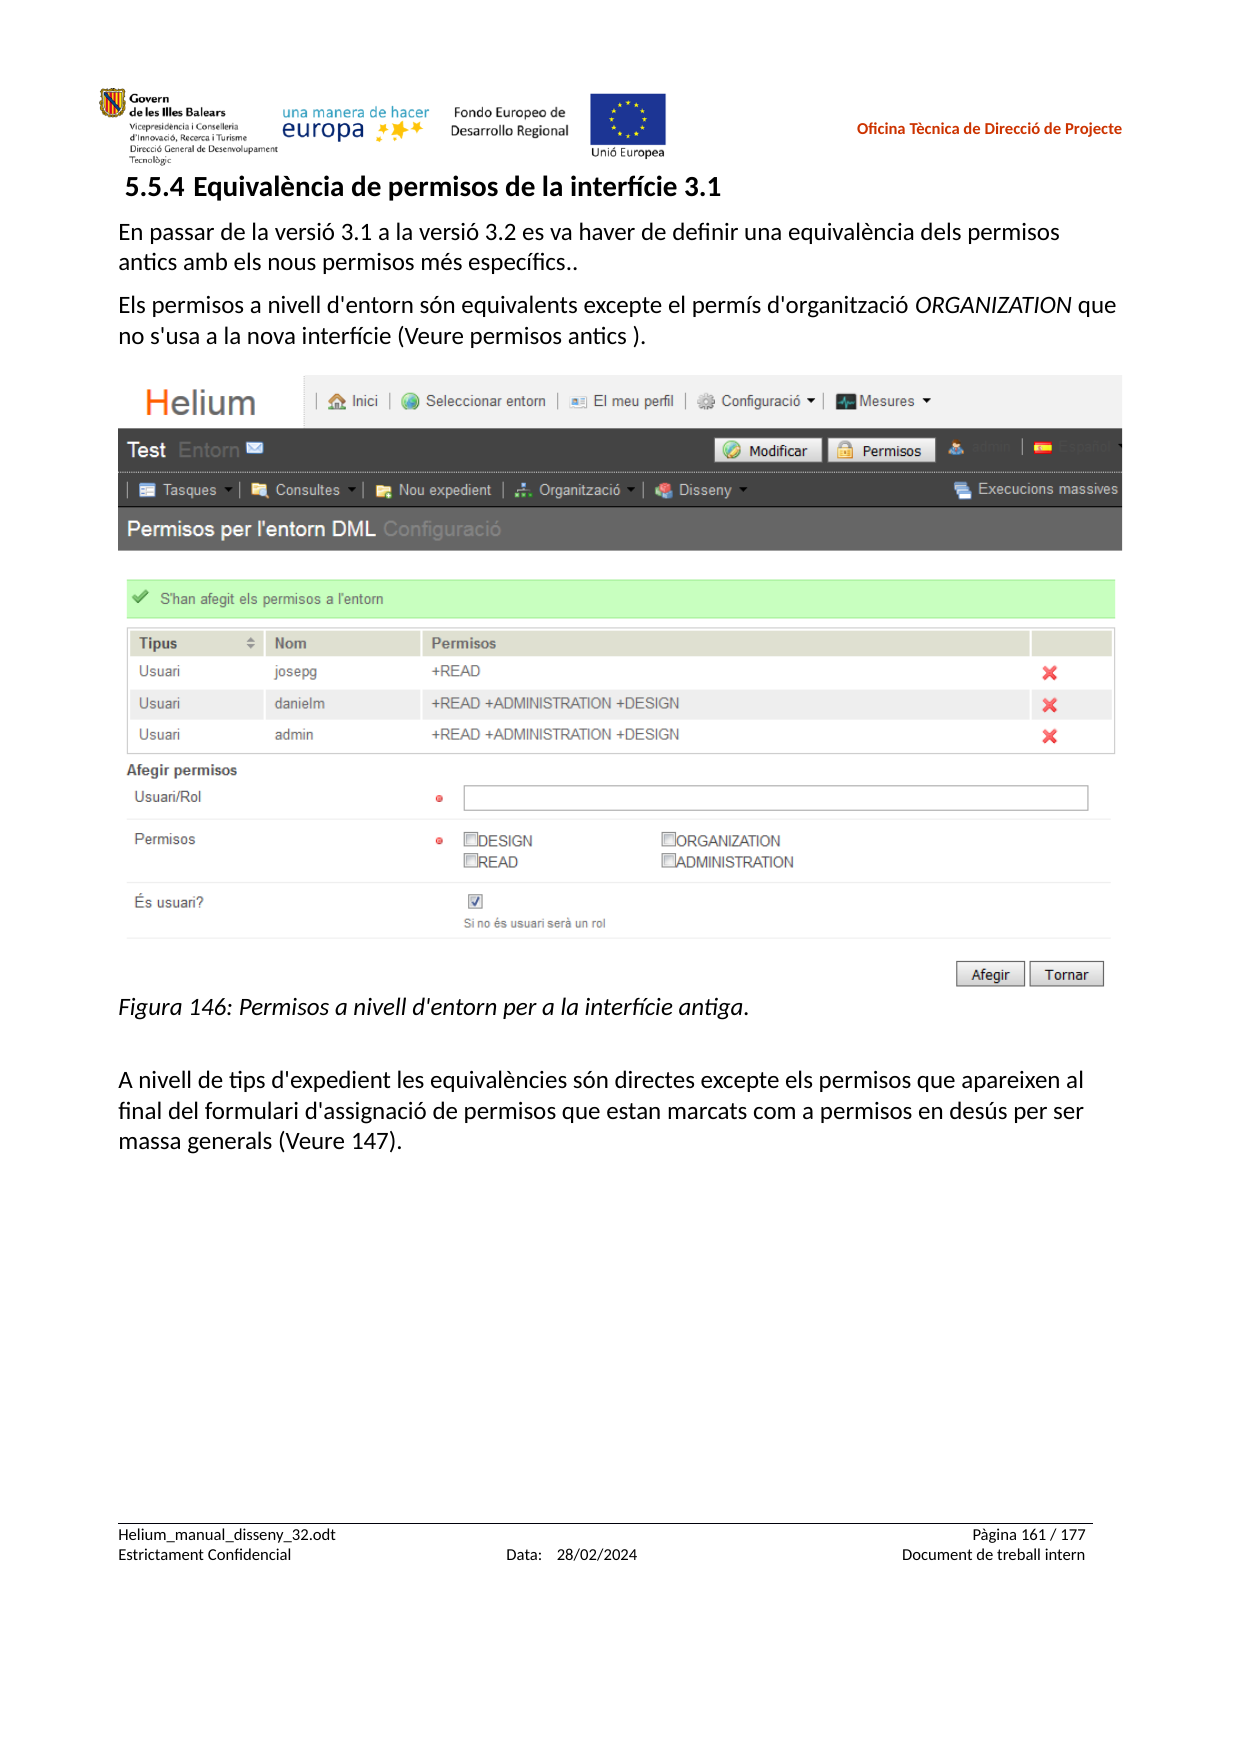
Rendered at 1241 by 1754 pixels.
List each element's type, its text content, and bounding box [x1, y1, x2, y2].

text A nivell de tips d'expedient les equivalències són directes excepte els permisos que apareixen al final del formulari d'assignació de permisos que estan marcats com a permisos en desús per ser massa generals (Veure 147). [118, 1064, 1122, 1156]
text Figura 146: Permisos a nivell d'entorn per a la interfície antiga. [118, 991, 1122, 1021]
text Els permisos a nivell d'entorn són equivalents excepte el permís d'organització ORGANIZATION que no s'usa a la nova interfície (Veure permisos antics ). [118, 289, 1122, 351]
text En passar de la versió 3.1 a la versió 3.2 es va haver de definir una equivalència dels permisos antics amb els nous permisos més específics.. [118, 216, 1122, 277]
picture [99, 87, 668, 166]
subtitle Equivalència de permisos de la interfície 3.1 [118, 168, 1122, 203]
picture [118, 375, 1123, 991]
